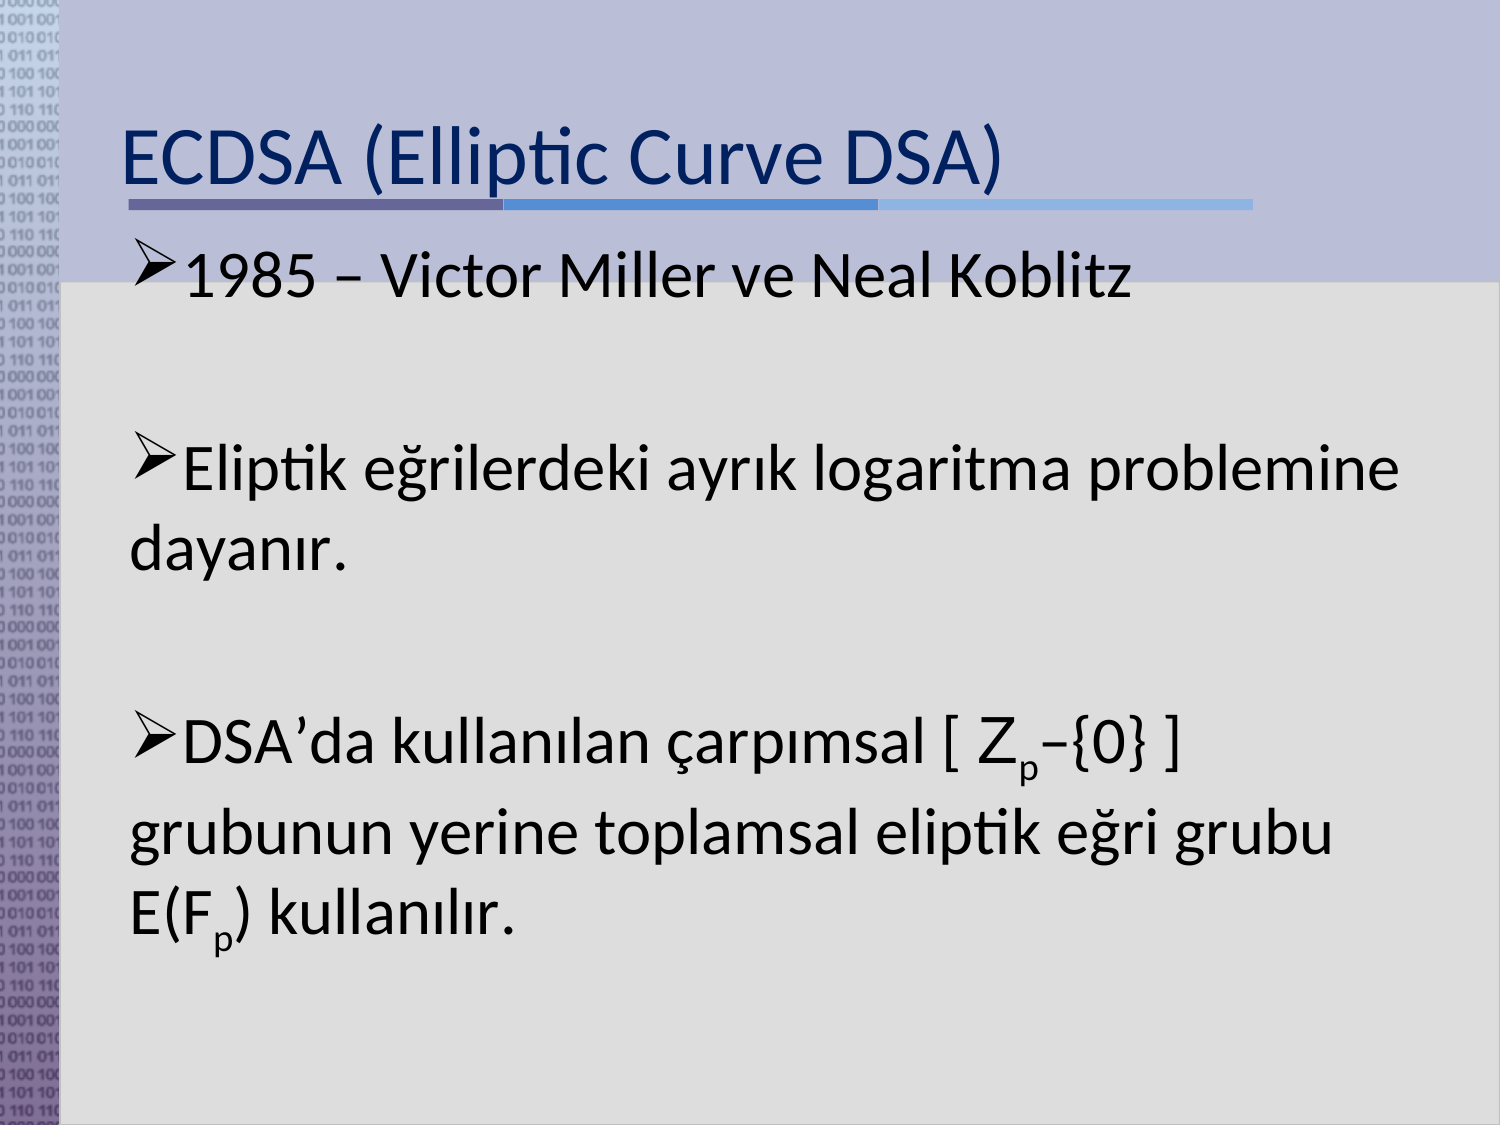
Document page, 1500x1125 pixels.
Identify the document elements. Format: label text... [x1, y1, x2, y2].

picture [0, 0, 60, 1125]
text_box 1985 – Victor Miller ve Neal Koblitz Eliptik eğrilerdeki ayrık logaritma problemine dayanır. DSA’da kullanılan çarpımsal [ Zp–{0} ] grubunun yerine toplamsal eliptik eğri grubu E(Fp) kullanılır. [114, 222, 1465, 966]
text_box ECDSA (Elliptic Curve DSA) [105, 93, 1407, 210]
